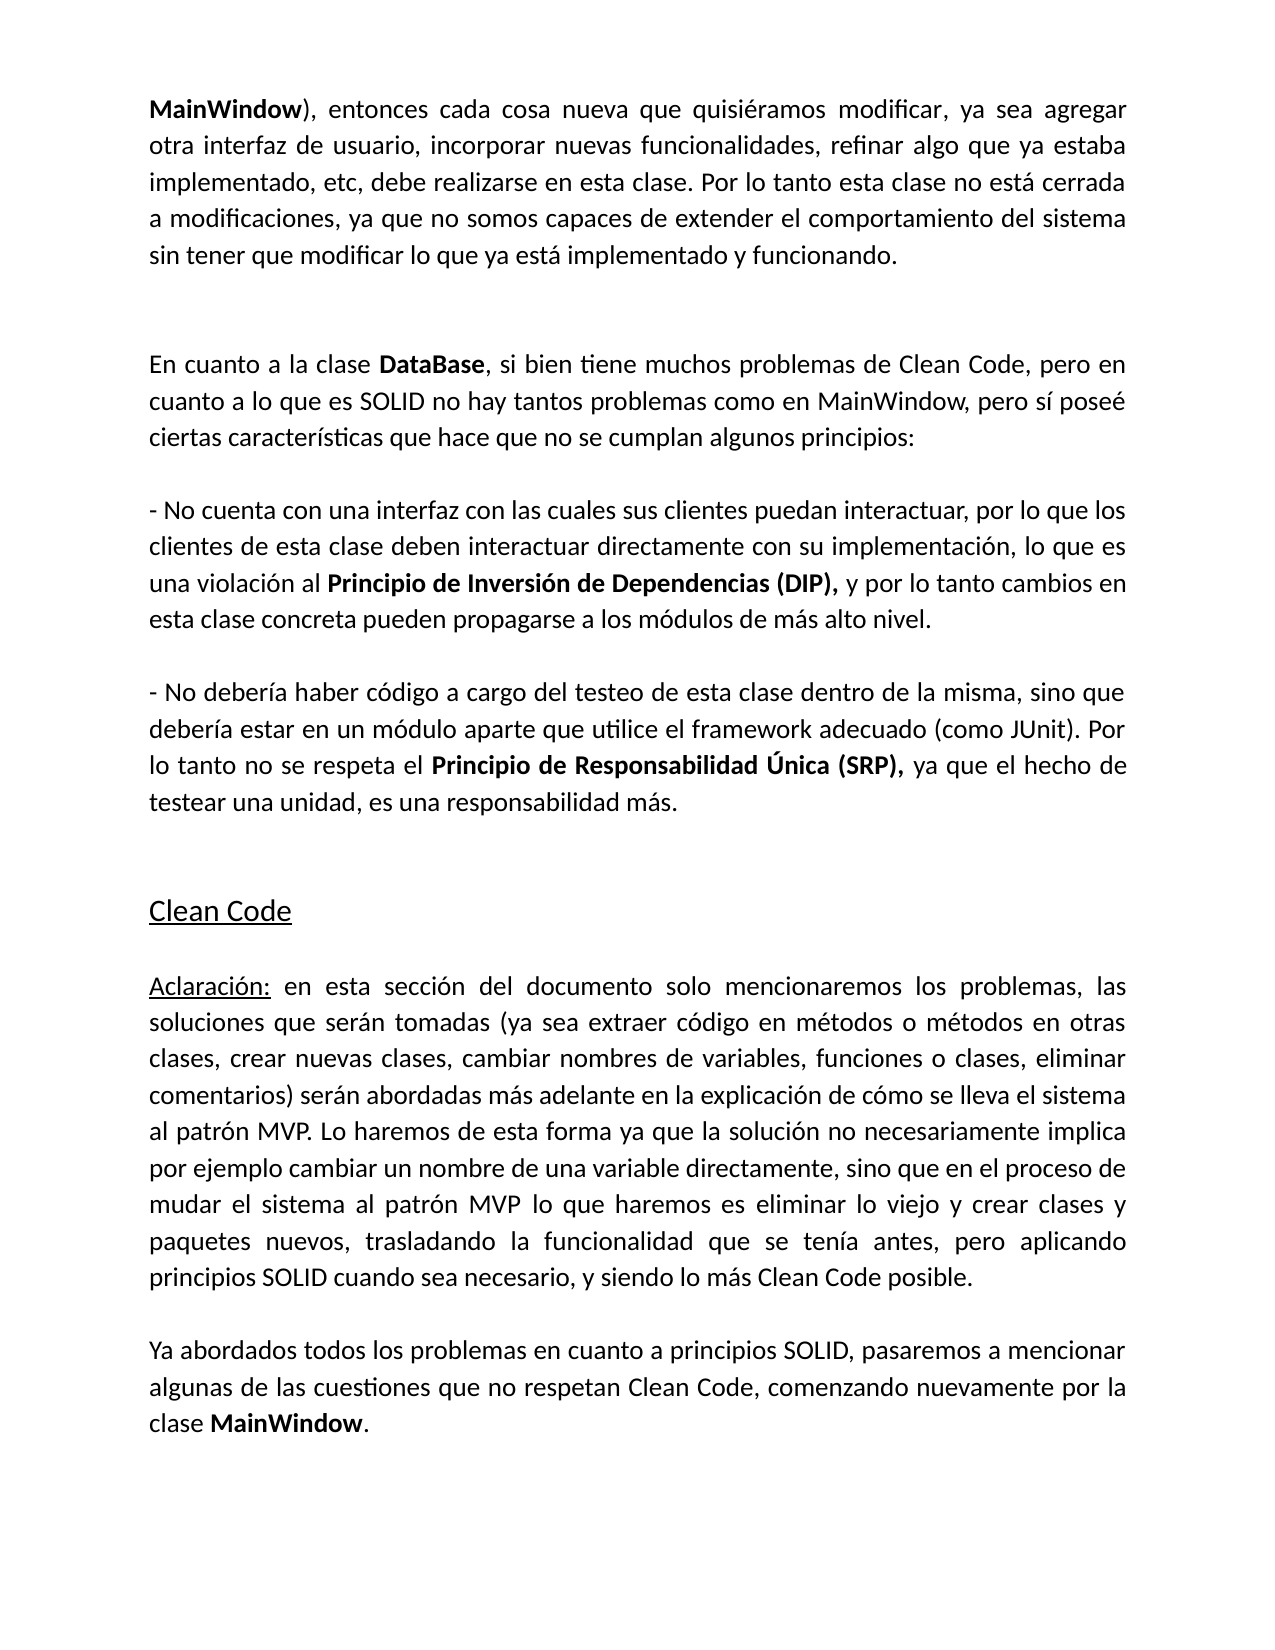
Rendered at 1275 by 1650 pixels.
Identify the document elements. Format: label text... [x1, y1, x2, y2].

text Clean Code [149, 891, 1127, 929]
text MainWindow), entonces cada cosa nueva que quisiéramos modificar, ya sea agregar otra interfaz de usuario, incorporar nuevas funcionalidades, refinar algo que ya estaba implementado, etc, debe realizarse en esta clase. Por lo tanto esta clase no está cerrada a modificaciones, ya que no somos capaces de extender el comportamiento del sistema sin tener que modificar lo que ya está implementado y funcionando. [149, 88, 1127, 271]
text En cuanto a la clase DataBase, si bien tiene muchos problemas de Clean Code, pero en cuanto a lo que es SOLID no hay tantos problemas como en MainWindow, pero sí poseé ciertas características que hace que no se cumplan algunos principios: [149, 344, 1127, 453]
text Ya abordados todos los problemas en cuanto a principios SOLID, pasaremos a mencionar algunas de las cuestiones que no respetan Clean Code, comenzando nuevamente por la clase MainWindow. [149, 1330, 1127, 1439]
text - No debería haber código a cargo del testeo de esta clase dentro de la misma, sino que debería estar en un módulo aparte que utilice el framework adecuado (como JUnit). Por lo tanto no se respeta el Principio de Responsabilidad Única (SRP), ya que el hecho de testear una unidad, es una responsabilidad más. [149, 672, 1127, 818]
text Aclaración: en esta sección del documento solo mencionaremos los problemas, las soluciones que serán tomadas (ya sea extraer código en métodos o métodos en otras clases, crear nuevas clases, cambiar nombres de variables, funciones o clases, eliminar comentarios) serán abordadas más adelante en la explicación de cómo se lleva el sistema al patrón MVP. Lo haremos de esta forma ya que la solución no necesariamente implica por ejemplo cambiar un nombre de una variable directamente, sino que en el proceso de mudar el sistema al patrón MVP lo que haremos es eliminar lo viejo y crear clases y paquetes nuevos, trasladando la funcionalidad que se tenía antes, pero aplicando principios SOLID cuando sea necesario, y siendo lo más Clean Code posible. [149, 965, 1127, 1293]
text - No cuenta con una interfaz con las cuales sus clientes puedan interactuar, por lo que los clientes de esta clase deben interactuar directamente con su implementación, lo que es una violación al Principio de Inversión de Dependencias (DIP), y por lo tanto cambios en esta clase concreta pueden propagarse a los módulos de más alto nivel. [149, 489, 1127, 635]
